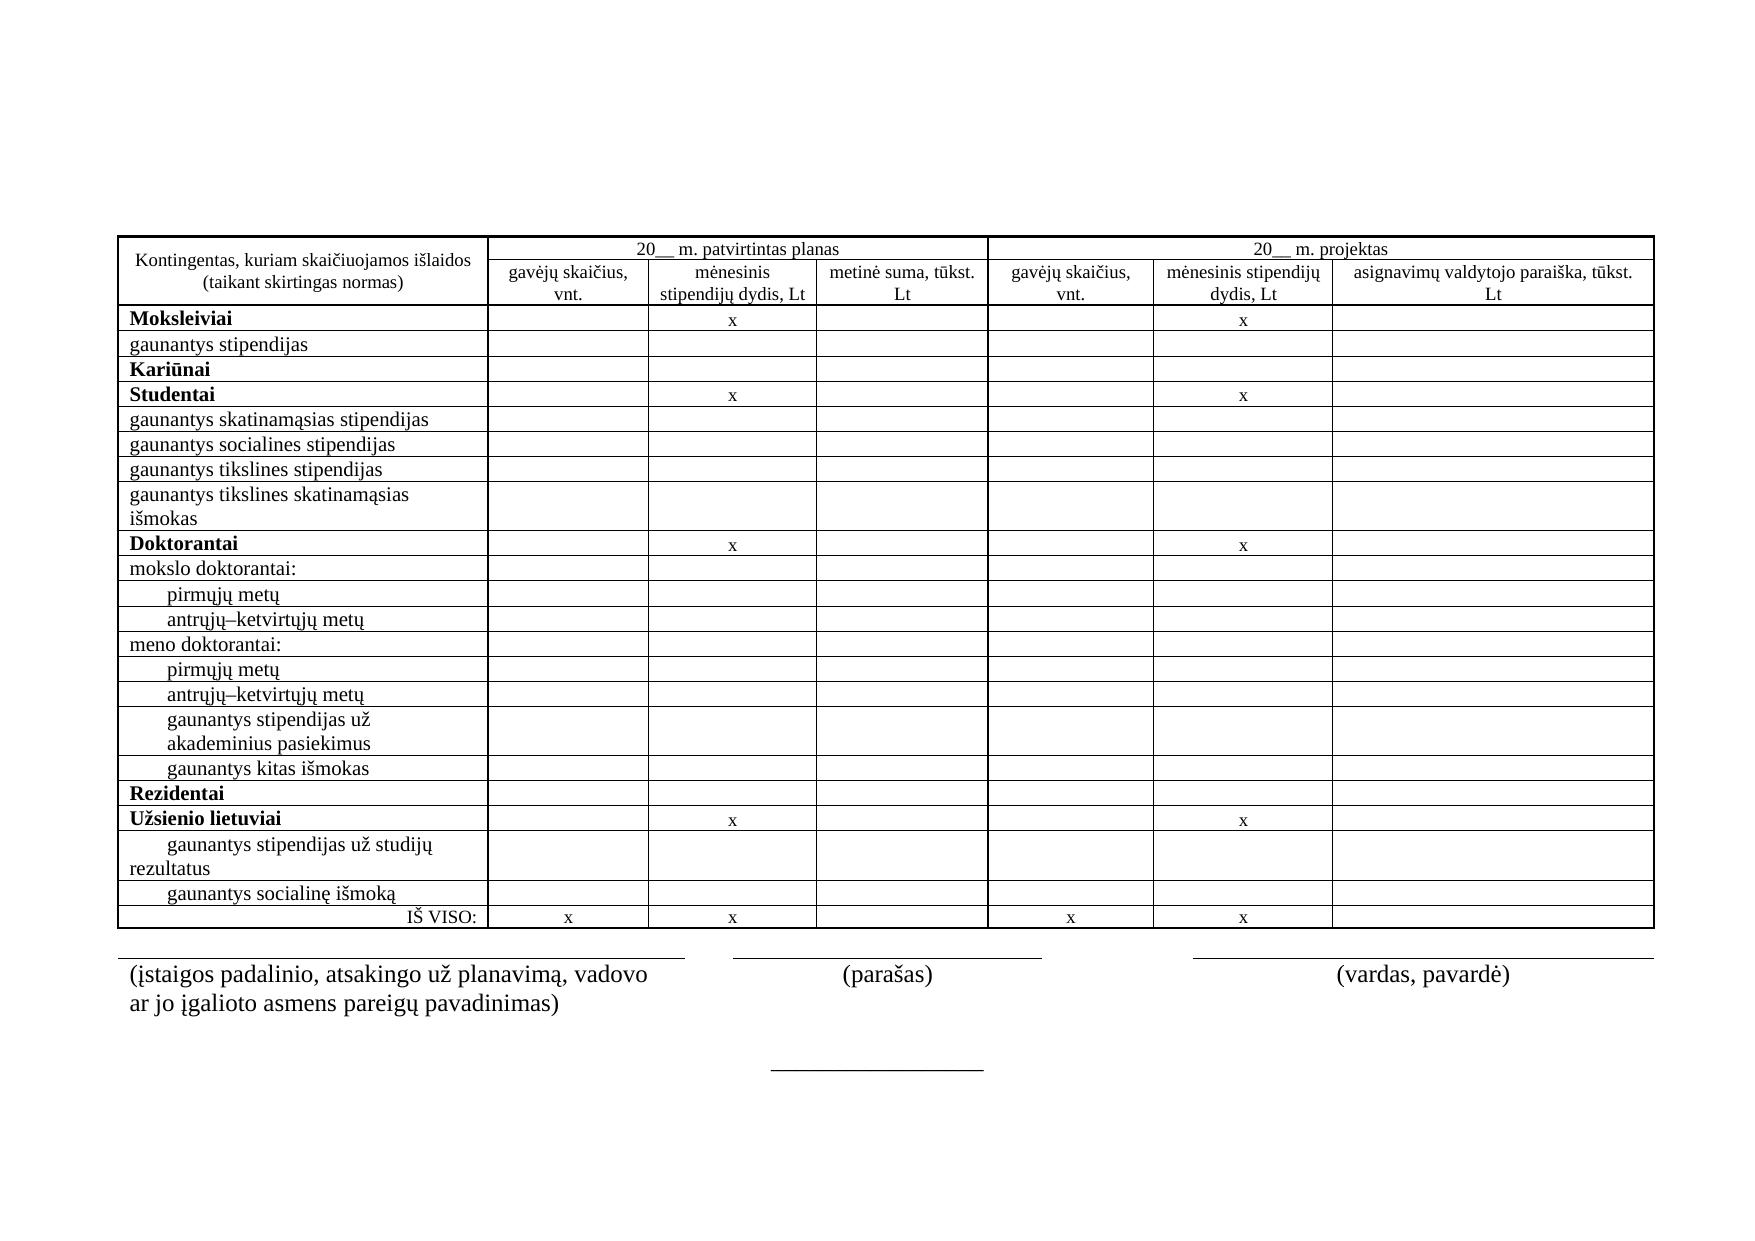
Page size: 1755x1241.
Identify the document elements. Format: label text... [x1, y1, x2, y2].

table_cell [649, 657, 816, 681]
table_cell [817, 906, 987, 927]
table_cell [989, 657, 1153, 681]
table_cell [489, 707, 648, 755]
table_cell x [1154, 531, 1332, 555]
table_cell [817, 407, 987, 431]
table_cell [489, 407, 648, 431]
table_cell [989, 407, 1153, 431]
table_cell [489, 682, 648, 706]
table_cell [817, 607, 987, 631]
table_cell [817, 756, 987, 780]
table_cell [817, 707, 987, 755]
table_cell [489, 581, 648, 606]
table_cell [817, 682, 987, 706]
table_cell [817, 556, 987, 580]
table_cell [1154, 707, 1332, 755]
table_cell Moksleiviai [119, 306, 487, 330]
table_cell [649, 407, 816, 431]
table_cell [1333, 581, 1653, 606]
table_cell [1154, 657, 1332, 681]
table_cell Rezidentai [119, 781, 487, 805]
table_cell [1154, 581, 1332, 606]
table_cell [489, 432, 648, 456]
table_cell [817, 482, 987, 530]
table_cell gavėjų skaičius, vnt. [489, 260, 648, 304]
table_header (parašas) [733, 959, 1042, 1017]
table_cell [649, 432, 816, 456]
table_cell [1333, 657, 1653, 681]
table_cell x [989, 906, 1153, 927]
table_cell [817, 432, 987, 456]
table_cell [489, 632, 648, 656]
table_cell [489, 831, 648, 879]
table_cell gaunantys skatinamąsias stipendijas [119, 407, 487, 431]
table_cell gaunantys stipendijas [119, 331, 487, 356]
table_cell [649, 607, 816, 631]
table_cell gaunantys socialines stipendijas [119, 432, 487, 456]
table_cell [989, 756, 1153, 780]
table_cell [1154, 432, 1332, 456]
table_cell [1154, 331, 1332, 356]
table_cell [649, 482, 816, 530]
table_cell [989, 632, 1153, 656]
table_cell [1333, 707, 1653, 755]
table_cell gaunantys tikslines skatinamąsias išmokas [119, 482, 487, 530]
table_cell [649, 632, 816, 656]
table_cell [1333, 906, 1653, 927]
table_cell [1154, 682, 1332, 706]
table_cell x [649, 806, 816, 830]
table_cell meno doktorantai: [119, 632, 487, 656]
table_cell [989, 881, 1153, 905]
table_cell [989, 357, 1153, 381]
table_cell mokslo doktorantai: [119, 556, 487, 580]
table_cell [489, 357, 648, 381]
table_cell antrųjų–ketvirtųjų metų [119, 682, 487, 706]
table_cell [649, 831, 816, 879]
table_cell pirmųjų metų [119, 581, 487, 606]
table_cell [1333, 831, 1653, 879]
table_header [685, 958, 733, 1017]
table_cell mėnesinis stipendijų dydis, Lt [1154, 260, 1332, 304]
table_cell [989, 306, 1153, 330]
table_cell mėnesinis stipendijų dydis, Lt [649, 260, 816, 304]
table_cell [989, 457, 1153, 481]
table_cell [989, 382, 1153, 406]
table_cell antrųjų–ketvirtųjų metų [119, 607, 487, 631]
table_header 20__ m. projektas [989, 238, 1653, 259]
table_cell [489, 657, 648, 681]
table_cell [817, 457, 987, 481]
table_cell x [649, 531, 816, 555]
table_cell [1154, 781, 1332, 805]
table_cell gaunantys stipendijas už akademinius pasiekimus [119, 707, 487, 755]
table_cell Užsienio lietuviai [119, 806, 487, 830]
table_cell [817, 581, 987, 606]
table_cell [817, 306, 987, 330]
table_cell [1333, 382, 1653, 406]
table_cell [489, 331, 648, 356]
table_cell pirmųjų metų [119, 657, 487, 681]
table_cell [989, 707, 1153, 755]
table_header 20__ m. patvirtintas planas [489, 238, 987, 259]
table_cell gaunantys tikslines stipendijas [119, 457, 487, 481]
table_cell [1333, 331, 1653, 356]
table_cell x [649, 306, 816, 330]
table_cell [1333, 806, 1653, 830]
table_cell [649, 881, 816, 905]
table_cell [817, 357, 987, 381]
table_cell [989, 682, 1153, 706]
table_cell [817, 657, 987, 681]
table_cell [1333, 432, 1653, 456]
table_cell [649, 707, 816, 755]
table_cell [1333, 881, 1653, 905]
table_cell [1333, 556, 1653, 580]
table_cell [1154, 831, 1332, 879]
table_cell [649, 781, 816, 805]
table_cell x [1154, 306, 1332, 330]
table_header (vardas, pavardė) [1193, 959, 1654, 1017]
table_cell Studentai [119, 382, 487, 406]
table_cell [1333, 457, 1653, 481]
table_cell [1333, 407, 1653, 431]
table_cell [1333, 756, 1653, 780]
table_cell [1333, 306, 1653, 330]
table_cell [489, 457, 648, 481]
table_cell asignavimų valdytojo paraiška, tūkst. Lt [1333, 260, 1653, 304]
table_cell [817, 781, 987, 805]
table_cell metinė suma, tūkst. Lt [817, 260, 987, 304]
table_cell [817, 382, 987, 406]
table_cell [649, 331, 816, 356]
table_cell [649, 756, 816, 780]
table_cell [817, 632, 987, 656]
table_cell [1154, 457, 1332, 481]
table_cell [489, 781, 648, 805]
table_cell x [649, 906, 816, 927]
table_cell [1154, 756, 1332, 780]
table_cell x [649, 382, 816, 406]
table_cell [989, 607, 1153, 631]
table_cell x [1154, 906, 1332, 927]
table_cell [989, 556, 1153, 580]
table_cell [989, 831, 1153, 879]
table_cell [489, 556, 648, 580]
table_cell Kariūnai [119, 357, 487, 381]
table_cell [1154, 556, 1332, 580]
table_cell gaunantys stipendijas už studijų rezultatus [119, 831, 487, 879]
table_cell x [1154, 382, 1332, 406]
table_header (įstaigos padalinio, atsakingo už planavimą, vadovo ar jo įgalioto asmens pareigų pavadinimas) [118, 959, 685, 1017]
table_cell x [489, 906, 648, 927]
table_cell [489, 881, 648, 905]
table_header [1042, 958, 1193, 1017]
table_cell [489, 482, 648, 530]
table_cell x [1154, 806, 1332, 830]
table_cell IŠ VISO: [119, 906, 487, 927]
table_cell [649, 357, 816, 381]
table_header Kontingentas, kuriam skaičiuojamos išlaidos (taikant skirtingas normas) [119, 238, 487, 304]
table_cell [1333, 482, 1653, 530]
table_cell [817, 531, 987, 555]
table_cell [989, 581, 1153, 606]
table_cell [1333, 531, 1653, 555]
table_cell [1154, 607, 1332, 631]
table_cell [817, 831, 987, 879]
table_cell [489, 306, 648, 330]
table_cell [1333, 607, 1653, 631]
table_cell [817, 806, 987, 830]
table_cell [989, 531, 1153, 555]
table_cell [1154, 407, 1332, 431]
table_cell [1333, 781, 1653, 805]
table_cell Doktorantai [119, 531, 487, 555]
table_cell [1333, 682, 1653, 706]
table_cell gaunantys socialinę išmoką [119, 881, 487, 905]
table_cell [1154, 482, 1332, 530]
table_cell [989, 482, 1153, 530]
table_cell gavėjų skaičius, vnt. [989, 260, 1153, 304]
table_cell [489, 531, 648, 555]
table_cell [649, 556, 816, 580]
table_cell [989, 331, 1153, 356]
table_cell [489, 806, 648, 830]
table_cell [649, 457, 816, 481]
table_cell [1154, 881, 1332, 905]
table_cell [649, 682, 816, 706]
table_cell [649, 581, 816, 606]
table_cell [989, 432, 1153, 456]
text _________________ [118, 1045, 1636, 1074]
table_cell [1154, 632, 1332, 656]
table_cell [1333, 357, 1653, 381]
table_cell [989, 806, 1153, 830]
table_cell [1333, 632, 1653, 656]
table_cell [989, 781, 1153, 805]
table_cell [489, 607, 648, 631]
table_cell [489, 756, 648, 780]
table_cell [489, 382, 648, 406]
table_cell gaunantys kitas išmokas [119, 756, 487, 780]
table_cell [817, 331, 987, 356]
table_cell [817, 881, 987, 905]
table_cell [1154, 357, 1332, 381]
